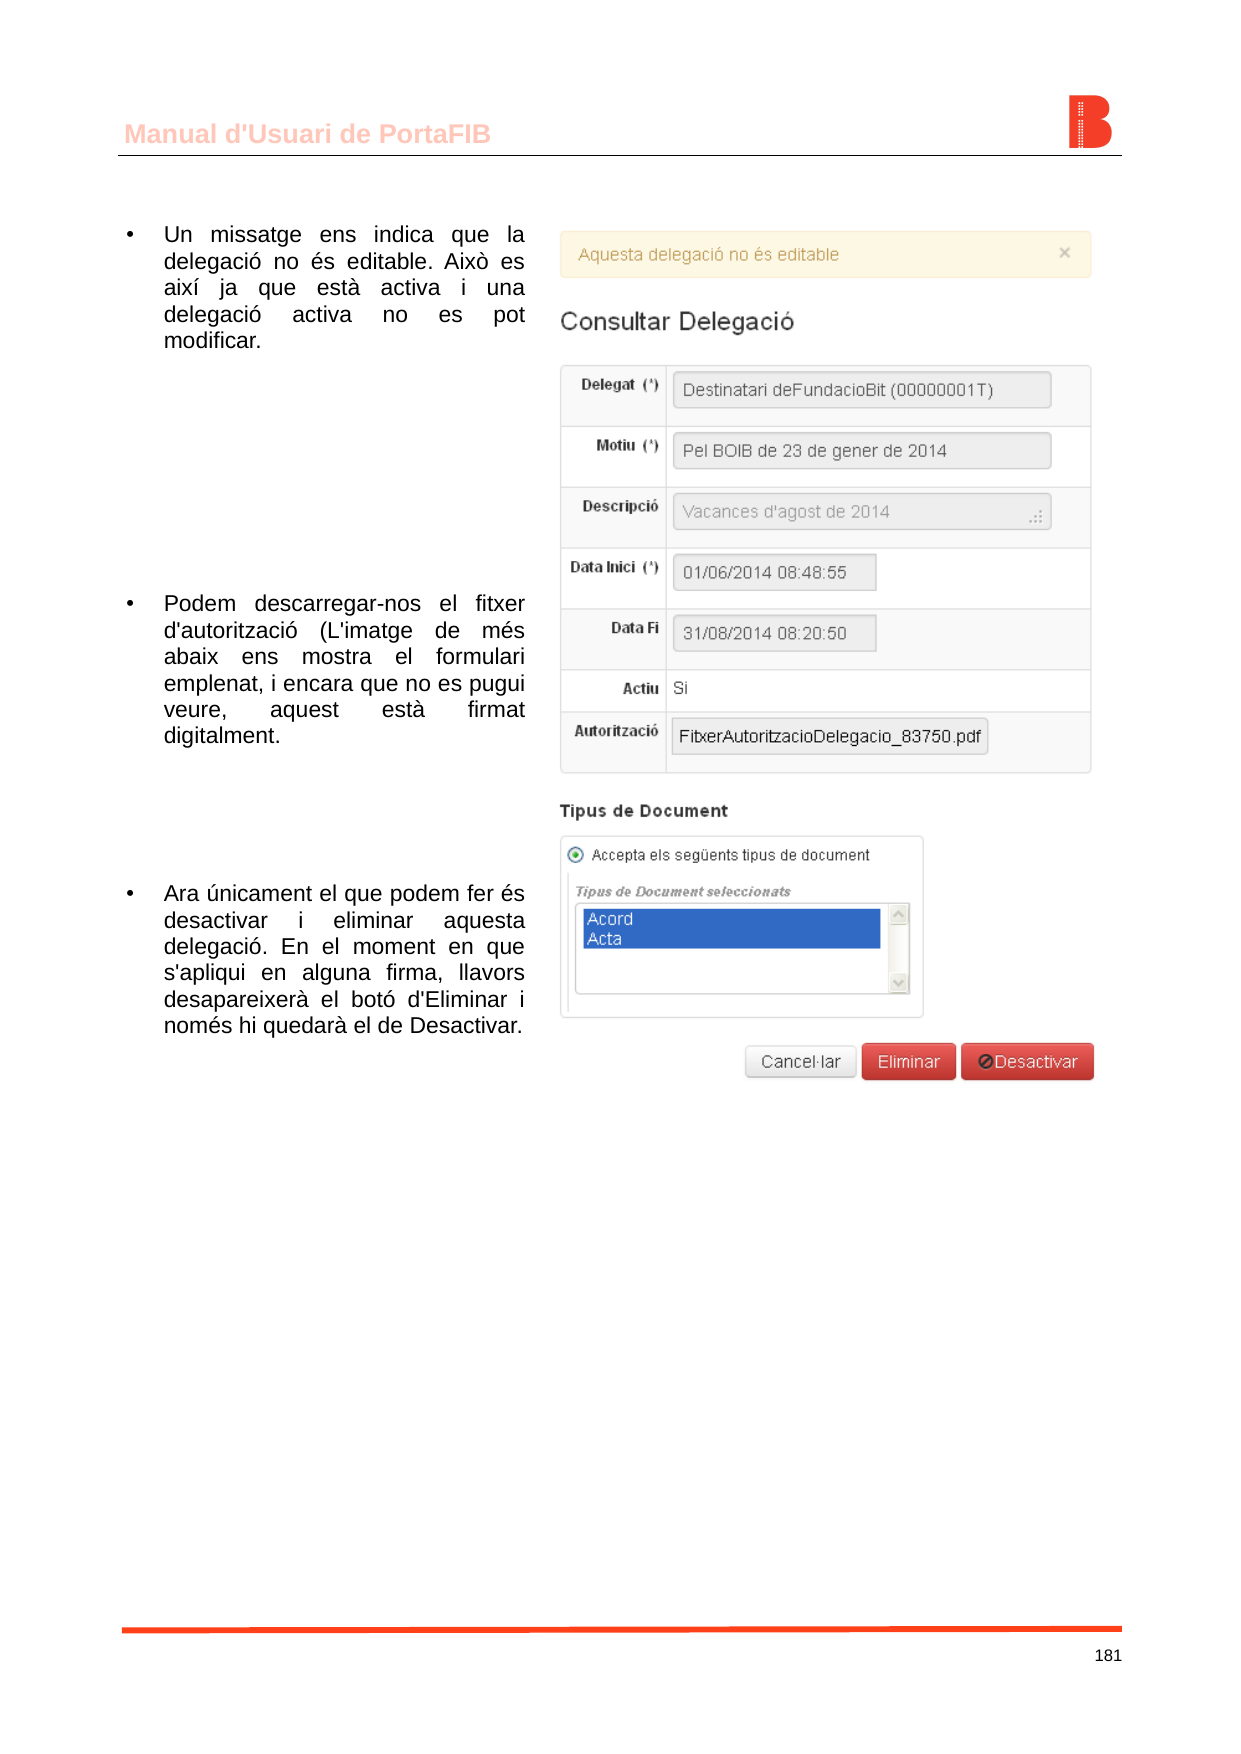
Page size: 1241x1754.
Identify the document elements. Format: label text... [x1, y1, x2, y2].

table_header [531, 216, 1122, 1097]
table_header Un missatge ens indica que la delegació no és editable. Això es així ja que està activa i una delegació activa no es pot modificar. Podem descarregar-nos el fitxer d'autorització (L'imatge de més abaix ens mostra el formulari emplenat, i encara que no es pugui veure, aquest està firmat digitalment. Ara únicament el que podem fer és desactivar i eliminar aquesta delegació. En el moment en que s'apliqui en alguna firma, llavors desapareixerà el botó d'Eliminar i només hi quedarà el de Desactivar. [118, 216, 531, 1097]
picture [544, 221, 1109, 1089]
picture [1063, 94, 1117, 150]
